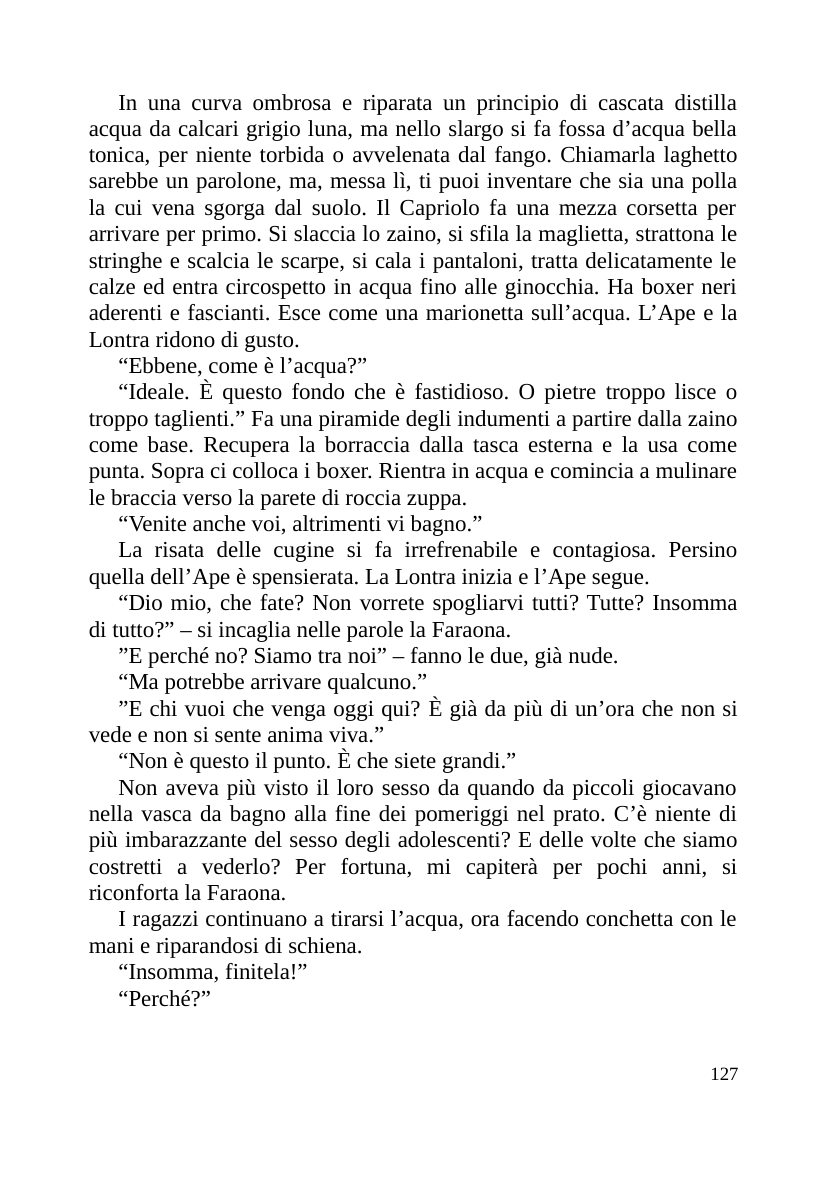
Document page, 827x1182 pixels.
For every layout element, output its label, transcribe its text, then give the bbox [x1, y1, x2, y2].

text “Ebbene, come è l’acqua?” [88, 352, 738, 378]
text “Ma potrebbe arrivare qualcuno.” [88, 668, 738, 695]
text “Insomma, finitela!” [88, 958, 738, 984]
text La risata delle cugine si fa irrefrenabile e contagiosa. Persino quella dell’Ape è spensierata. La Lontra inizia e l’Ape segue. [88, 537, 738, 589]
text “Perché?” [88, 984, 738, 1011]
text I ragazzi continuano a tirarsi l’acqua, ora facendo conchetta con le mani e riparandosi di schiena. [88, 906, 738, 958]
text “Ideale. è questo fondo che è fastidioso. O pietre troppo lisce o troppo taglienti.” Fa una piramide degli indumenti a partire dalla zaino come base. Recupera la borraccia dalla tasca esterna e la usa come punta. Sopra ci colloca i boxer. Rientra in acqua e comincia a mulinare le braccia verso la parete di roccia zuppa. [88, 378, 738, 510]
text “Dio mio, che fate? Non vorrete spogliarvi tutti? Tutte? Insomma di tutto?” ‒ si incaglia nelle parole la Faraona. [88, 589, 738, 642]
text In una curva ombrosa e riparata un principio di cascata distilla acqua da calcari grigio luna, ma nello slargo si fa fossa d’acqua bella tonica, per niente torbida o avvelenata dal fango. Chiamarla laghetto sarebbe un parolone, ma, messa lì, ti puoi inventare che sia una polla la cui vena sgorga dal suolo. Il Capriolo fa una mezza corsetta per arrivare per primo. Si slaccia lo zaino, si sfila la maglietta, strattona le stringhe e scalcia le scarpe, si cala i pantaloni, tratta delicatamente le calze ed entra circospetto in acqua fino alle ginocchia. Ha boxer neri aderenti e fascianti. Esce come una marionetta sull’acqua. L’Ape e la Lontra ridono di gusto. [88, 88, 738, 352]
text “Venite anche voi, altrimenti vi bagno.” [88, 510, 738, 537]
text Non aveva più visto il loro sesso da quando da piccoli giocavano nella vasca da bagno alla fine dei pomeriggi nel prato. C’è niente di più imbarazzante del sesso degli adolescenti? E delle volte che siamo costretti a vederlo? Per fortuna, mi capiterà per pochi anni, si riconforta la Faraona. [88, 774, 738, 906]
text “Non è questo il punto. è che siete grandi.” [88, 747, 738, 774]
text ”E perché no? Siamo tra noi” ‒ fanno le due, già nude. [88, 642, 738, 668]
text ”E chi vuoi che venga oggi qui? è già da più di un’ora che non si vede e non si sente anima viva.” [88, 695, 738, 747]
